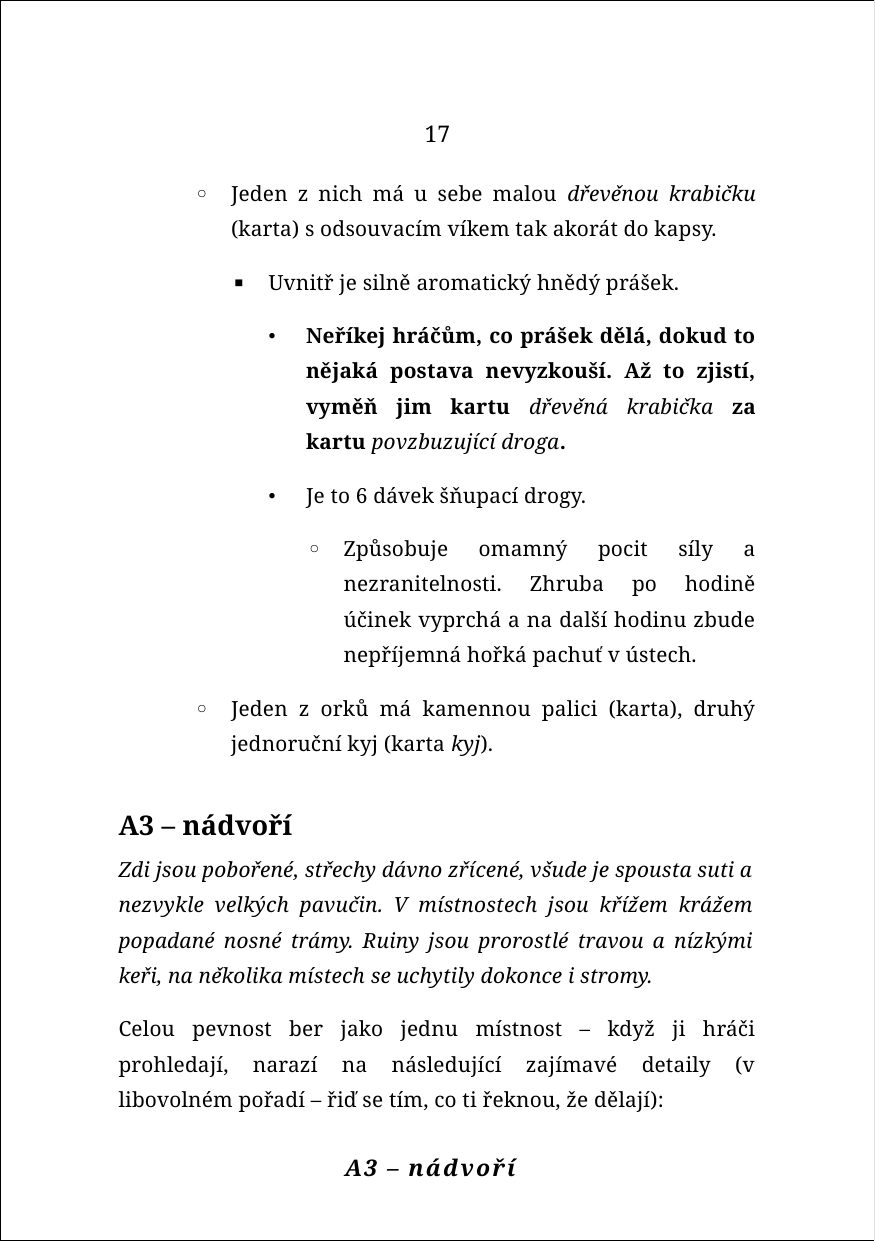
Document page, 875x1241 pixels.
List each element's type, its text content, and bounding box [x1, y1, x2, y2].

list Způsobuje omamný pocit síly a nezranitelnosti. Zhruba po hodině účinek vyprchá a na další hodinu zbude nepříjemná hořká pachuť v ústech. [306, 534, 756, 669]
list Jeden z nich má u sebe malou dřevěnou krabičku (karta) s odsouvacím víkem tak akorát do kapsy. [193, 179, 756, 243]
subtitle A3 – nádvoří [118, 806, 756, 843]
list Uvnitř je silně aromatický hnědý prášek. [231, 268, 756, 296]
list Je to 6 dávek šňupací drogy. [268, 481, 756, 509]
list Neříkej hráčům, co prášek dělá, dokud to nějaká postava nevyzkouší. Až to zjistí, vyměň jim kartu dřevěná krabička za kartu povzbuzující droga. [268, 321, 756, 456]
list Jeden z orků má kamennou palici (karta), druhý jednoruční kyj (karta kyj). [193, 694, 756, 758]
text Celou pevnost ber jako jednu místnost – když ji hráči prohledají, narazí na následující zajímavé detaily (v libovolném pořadí – řiď se tím, co ti řeknou, že dělají): [118, 1014, 756, 1114]
text Zdi jsou pobořené, střechy dávno zřícené, všude je spousta suti a nezvykle velkých pavučin. V místnostech jsou křížem krážem popadané nosné trámy. Ruiny jsou prorostlé travou a nízkými keři, na několika místech se uchytily dokonce i stromy. [118, 855, 756, 990]
